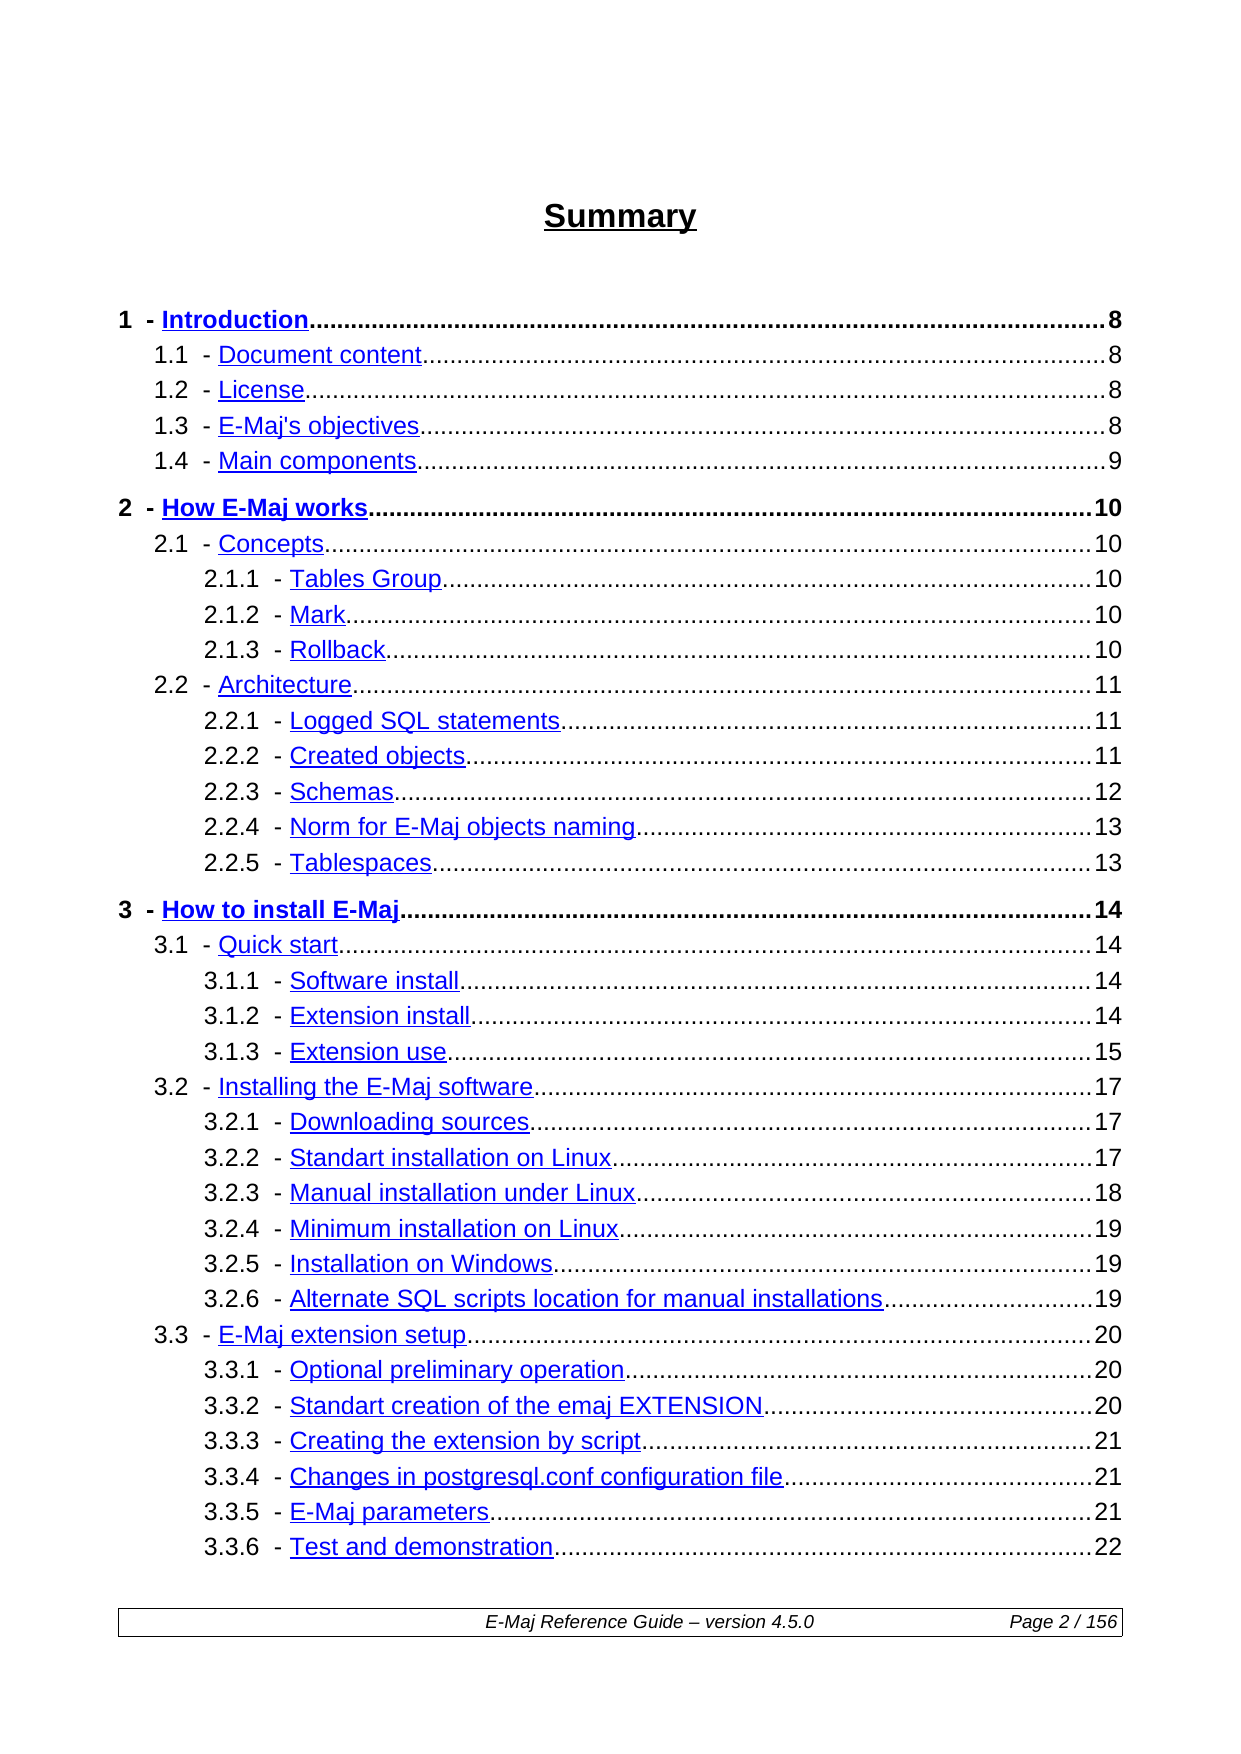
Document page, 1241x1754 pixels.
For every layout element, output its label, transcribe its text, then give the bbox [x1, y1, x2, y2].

text 3.2.2 - Standart installation on Linux 17 [168, 1138, 1122, 1173]
text 3.3 - E-Maj extension setup 20 [118, 1315, 1122, 1350]
text 3 - How to install E-Maj 14 [118, 890, 1122, 925]
text 2.1 - Concepts 10 [118, 524, 1122, 559]
text 2.1.1 - Tables Group 10 [168, 559, 1122, 595]
text 3.3.4 - Changes in postgresql.conf configuration file 21 [168, 1457, 1122, 1492]
text 2.2.5 - Tablespaces 13 [168, 843, 1122, 878]
text 3.1.2 - Extension install 14 [168, 996, 1122, 1032]
text 3.1.1 - Software install 14 [168, 961, 1122, 996]
text 3.2.5 - Installation on Windows 19 [168, 1244, 1122, 1279]
text 2.1.2 - Mark 10 [168, 595, 1122, 630]
text 2.2.1 - Logged SQL statements 11 [168, 701, 1122, 736]
text 2.1.3 - Rollback 10 [168, 630, 1122, 666]
text 2 - How E-Maj works 10 [118, 488, 1122, 524]
text 1 - Introduction 8 [118, 300, 1122, 335]
text 3.2.4 - Minimum installation on Linux 19 [168, 1209, 1122, 1244]
text 2.2.2 - Created objects 11 [168, 736, 1122, 772]
text 1.1 - Document content 8 [118, 335, 1122, 371]
text 2.2.4 - Norm for E-Maj objects naming 13 [168, 807, 1122, 843]
text 3.2 - Installing the E-Maj software 17 [118, 1067, 1122, 1102]
text 3.3.5 - E-Maj parameters 21 [168, 1492, 1122, 1527]
text 2.2 - Architecture 11 [118, 666, 1122, 701]
text 1.4 - Main components 9 [118, 441, 1122, 477]
text 1.3 - E-Maj's objectives 8 [118, 406, 1122, 441]
text 3.1 - Quick start 14 [118, 925, 1122, 961]
text 1.2 - License 8 [118, 371, 1122, 406]
subtitle Summary [118, 196, 1122, 234]
text 3.2.3 - Manual installation under Linux 18 [168, 1173, 1122, 1209]
text 2.2.3 - Schemas 12 [168, 772, 1122, 807]
text 3.3.1 - Optional preliminary operation 20 [168, 1350, 1122, 1386]
text 3.3.3 - Creating the extension by script 21 [168, 1421, 1122, 1457]
text 3.2.6 - Alternate SQL scripts location for manual installations 19 [168, 1279, 1122, 1315]
text 3.3.6 - Test and demonstration 22 [168, 1527, 1122, 1563]
text 3.1.3 - Extension use 15 [168, 1032, 1122, 1067]
text 3.2.1 - Downloading sources 17 [168, 1102, 1122, 1138]
text 3.3.2 - Standart creation of the emaj EXTENSION 20 [168, 1386, 1122, 1421]
